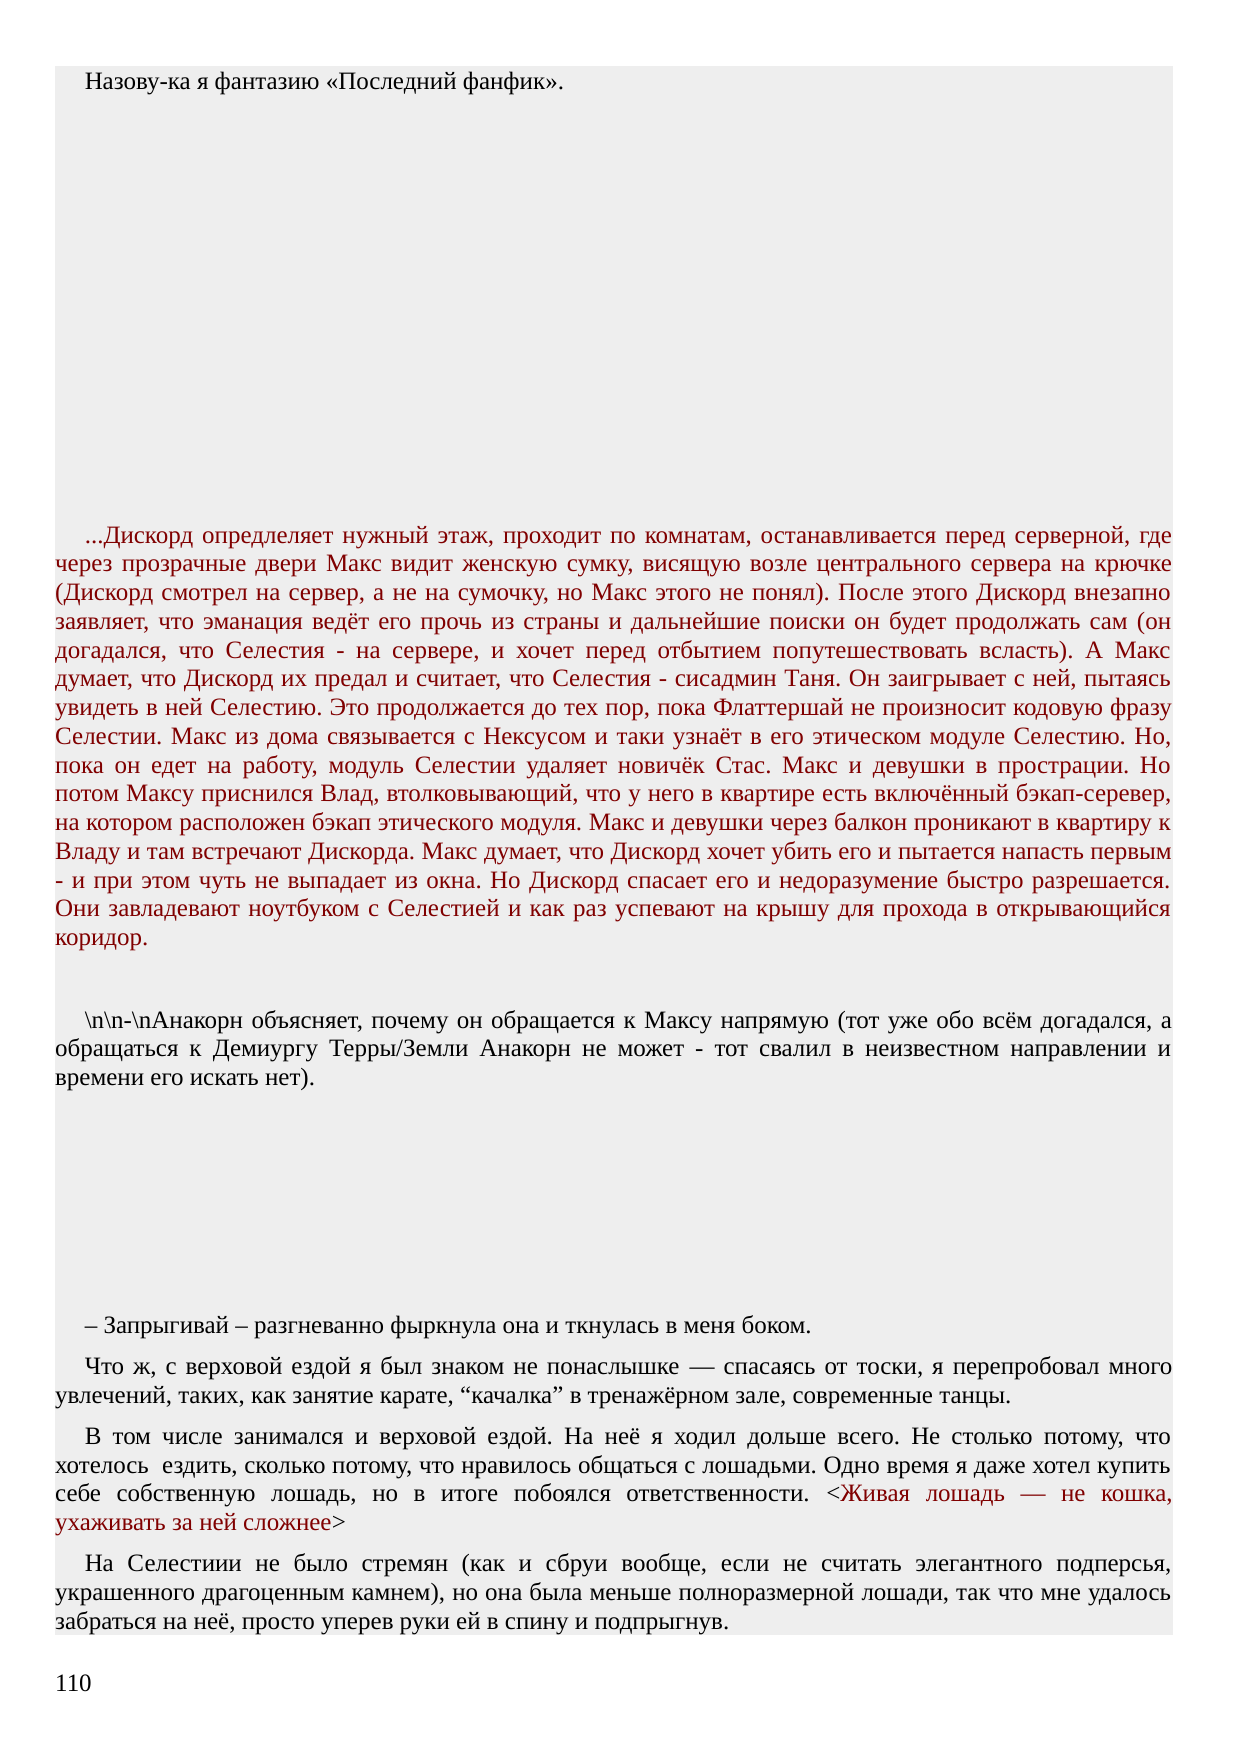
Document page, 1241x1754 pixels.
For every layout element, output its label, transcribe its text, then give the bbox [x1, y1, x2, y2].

text В том числе занимался и верховой ездой. На неё я ходил дольше всего. Не столько потому, что хотелось ездить, сколько потому, что нравилось общаться с лошадьми. Одно время я даже хотел купить себе собственную лошадь, но в итоге побоялся ответственности. <Живая лошадь — не кошка, ухаживать за ней сложнее> [55, 1421, 1173, 1536]
text – Запрыгивай – разгневанно фыркнула она и ткнулась в меня боком. [55, 1310, 1173, 1338]
text ...Дискорд опредлеляет нужный этаж, проходит по комнатам, останавливается перед серверной, где через прозрачные двери Макс видит женскую сумку, висящую возле центрального сервера на крючке (Дискорд смотрел на сервер, а не на сумочку, но Макс этого не понял). После этого Дискорд внезапно заявляет, что эманация ведёт его прочь из страны и дальнейшие поиски он будет продолжать сам (он догадался, что Селестия - на сервере, и хочет перед отбытием попутешествовать всласть). А Макс думает, что Дискорд их предал и считает, что Селестия - сисадмин Таня. Он заигрывает с ней, пытаясь увидеть в ней Селестию. Это продолжается до тех пор, пока Флаттершай не произносит кодовую фразу Селестии. Макс из дома связывается с Нексусом и таки узнаёт в его этическом модуле Селестию. Но, пока он едет на работу, модуль Селестии удаляет новичёк Стас. Макс и девушки в прострации. Но потом Максу приснился Влад, втолковывающий, что у него в квартире есть включённый бэкап-серевер, на котором расположен бэкап этического модуля. Макс и девушки через балкон проникают в квартиру к Владу и там встречают Дискорда. Макс думает, что Дискорд хочет убить его и пытается напасть первым - и при этом чуть не выпадает из окна. Но Дискорд спасает его и недоразумение быстро разрешается. Они завладевают ноутбуком с Селестией и как раз успевают на крышу для прохода в открывающийся коридор. [55, 520, 1173, 951]
text На Селестиии не было стремян (как и сбруи вообще, если не считать элегантного подперсья, украшенного драгоценным камнем), но она была меньше полноразмерной лошади, так что мне удалось забраться на неё, просто уперев руки ей в спину и подпрыгнув. [55, 1548, 1173, 1635]
text Что ж, с верховой ездой я был знаком не понаслышке — спасаясь от тоски, я перепробовал много увлечений, таких, как занятие карате, “качалка” в тренажёрном зале, современные танцы. [55, 1351, 1173, 1408]
text Назову-ка я фантазию «Последний фанфик». [55, 66, 1173, 95]
text \n\n-\nАнакорн объясняет, почему он обращается к Максу напрямую (тот уже обо всём догадался, а обращаться к Демиургу Терры/Земли Анакорн не может - тот свалил в неизвестном направлении и времени его искать нет). [55, 1005, 1173, 1091]
